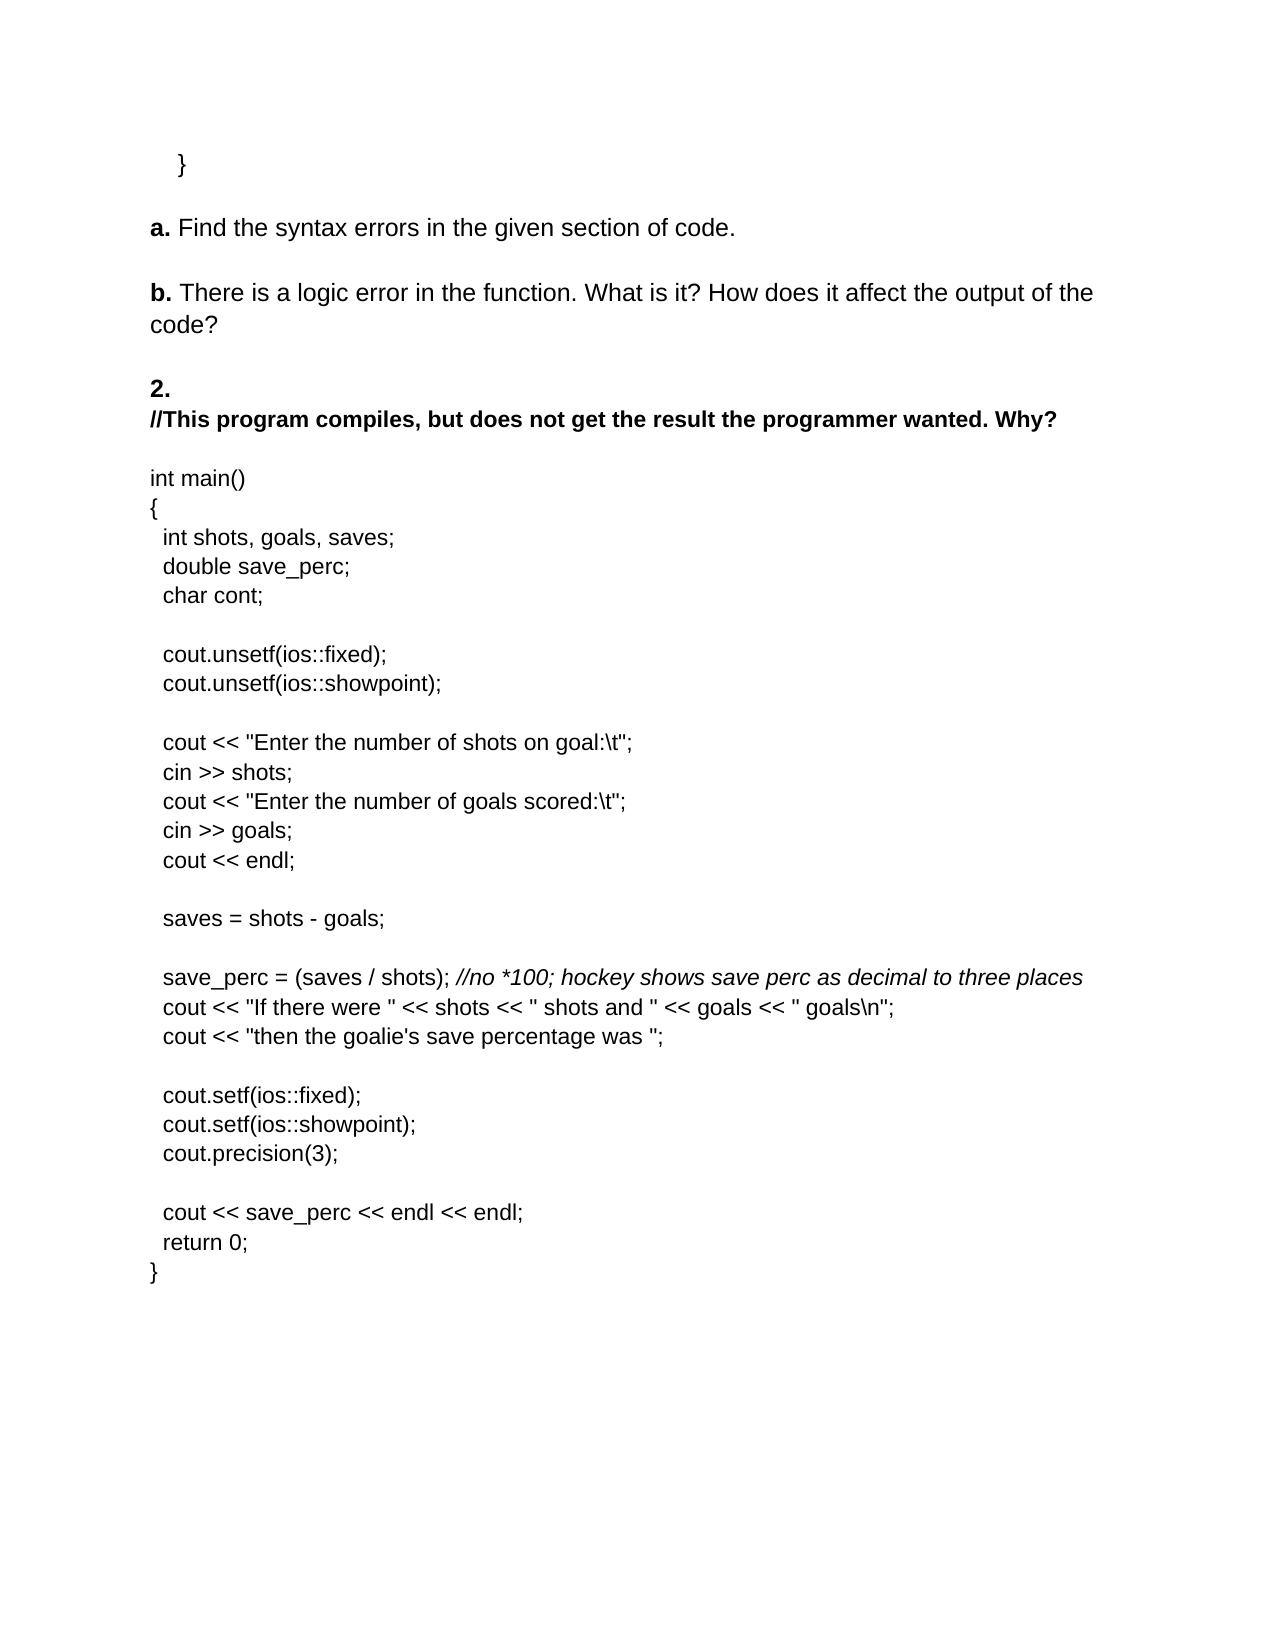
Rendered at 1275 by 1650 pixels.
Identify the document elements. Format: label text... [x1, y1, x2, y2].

text saves = shots - goals; [150, 906, 1125, 932]
text cout << "Enter the number of shots on goal:\t"; [150, 730, 1125, 755]
text return 0; [150, 1229, 1125, 1255]
text cin >> goals; [150, 818, 1125, 843]
text cout << save_perc << endl << endl; [150, 1200, 1125, 1225]
text cout.unsetf(ios::fixed); [150, 642, 1125, 667]
text cout << "then the goalie's save percentage was "; [150, 1023, 1125, 1049]
text cout << "Enter the number of goals scored:\t"; [150, 788, 1125, 814]
text } [150, 1258, 1125, 1284]
text cout.unsetf(ios::showpoint); [150, 671, 1125, 697]
text cout.precision(3); [150, 1141, 1125, 1167]
text cin >> shots; [150, 759, 1125, 785]
text int shots, goals, saves; [150, 524, 1125, 550]
text a. Find the syntax errors in the given section of code. [150, 214, 1125, 242]
text double save_perc; [150, 553, 1125, 579]
text 2. [150, 374, 1125, 402]
text int main() [150, 465, 1125, 491]
text char cont; [150, 583, 1125, 608]
text cout << "If there were " << shots << " shots and " << goals << " goals\n"; [150, 994, 1125, 1020]
text cout.setf(ios::fixed); [150, 1082, 1125, 1108]
text save_perc = (saves / shots); //no *100; hockey shows save perc as decimal to three places [150, 965, 1125, 990]
text { [150, 495, 1125, 520]
text b. There is a logic error in the function. What is it? How does it affect the output of the code? [150, 278, 1125, 338]
text } [150, 150, 1125, 178]
text cout.setf(ios::showpoint); [150, 1112, 1125, 1137]
text cout << endl; [150, 847, 1125, 873]
text //This program compiles, but does not get the result the programmer wanted. Why? [150, 407, 1125, 432]
